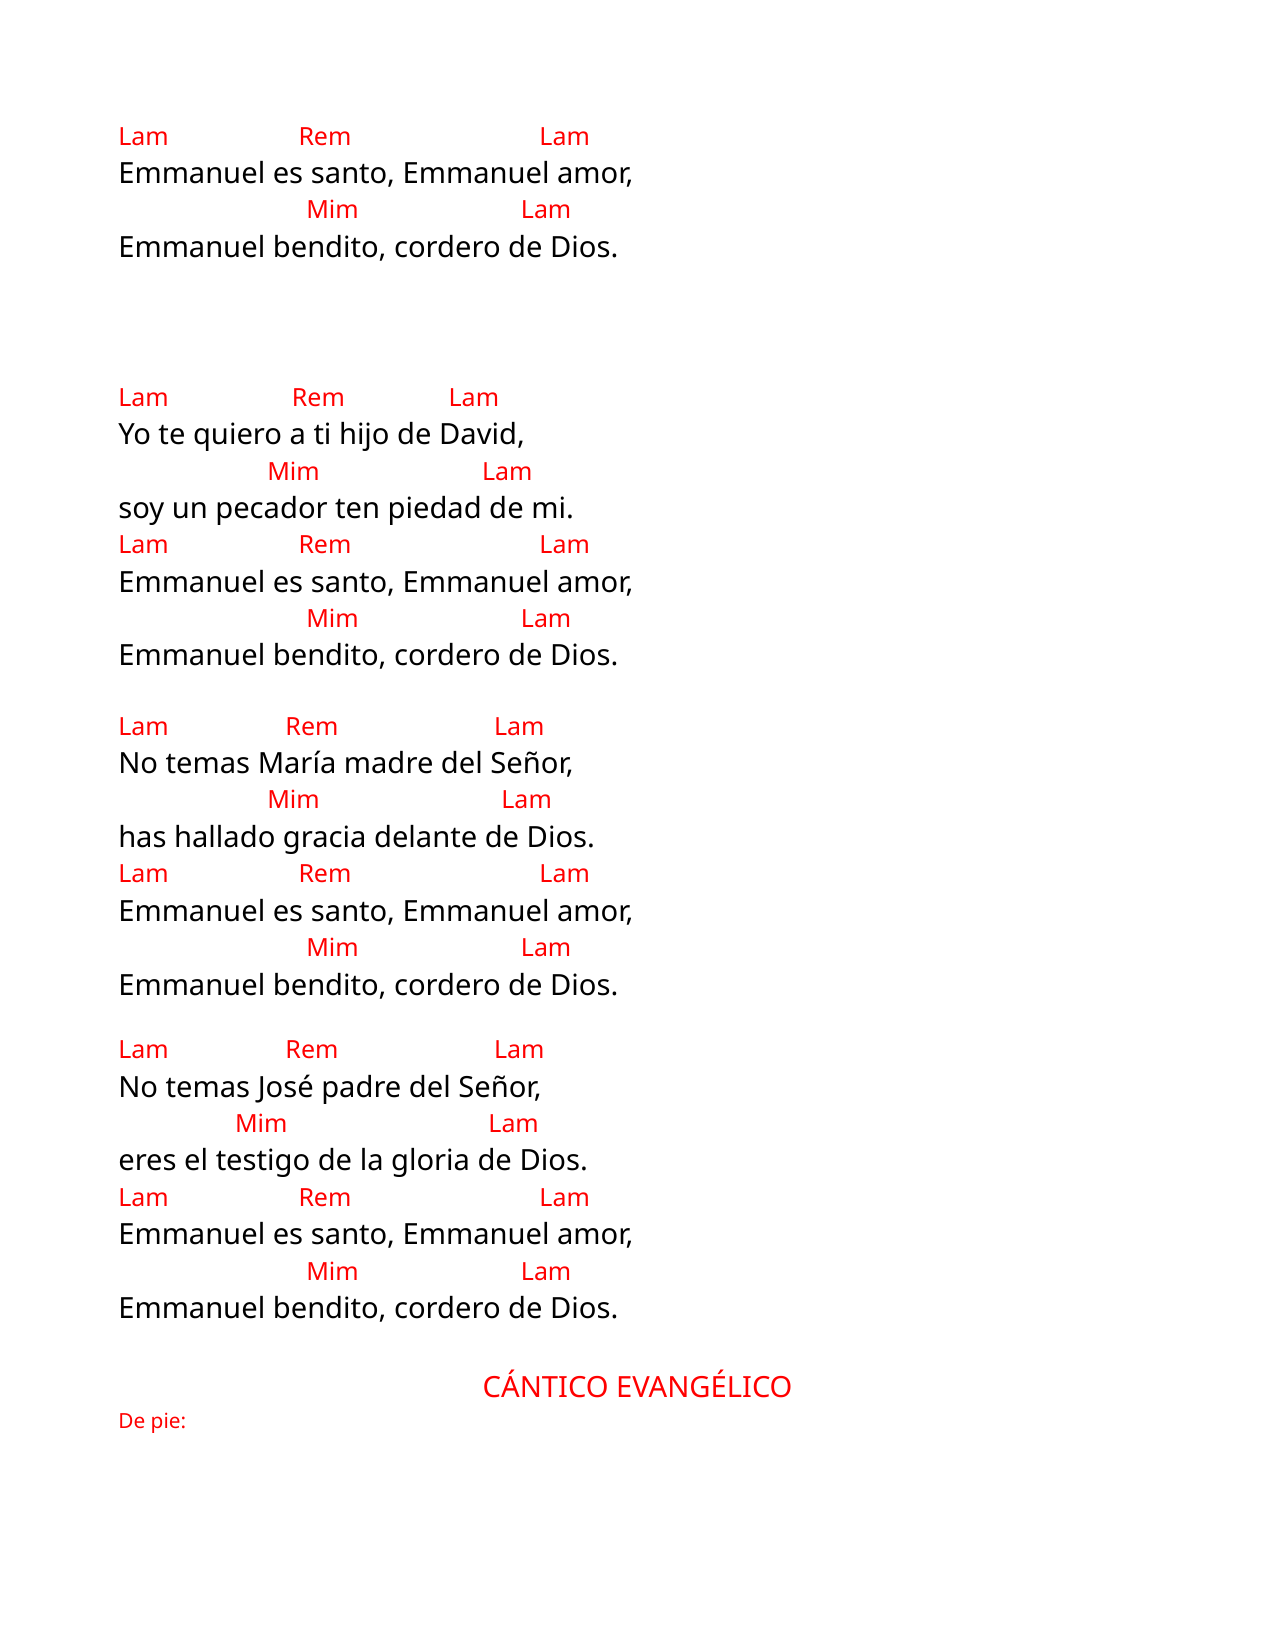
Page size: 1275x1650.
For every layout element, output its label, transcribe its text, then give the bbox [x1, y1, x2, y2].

text CÁNTICO EVANGÉLICO [118, 1367, 1157, 1406]
text Emmanuel es santo, Emmanuel amor, [118, 561, 1157, 601]
text Emmanuel bendito, cordero de Dios. [118, 635, 1157, 674]
text Lam Rem Lam [118, 708, 1157, 742]
text Yo te quiero a ti hijo de David, [118, 413, 1157, 453]
text Lam Rem Lam [118, 1179, 1157, 1213]
text Lam Rem Lam [118, 379, 1157, 413]
text Lam Rem Lam [118, 118, 1157, 152]
text No temas José padre del Señor, [118, 1066, 1157, 1106]
text Emmanuel es santo, Emmanuel amor, [118, 152, 1157, 192]
text Emmanuel es santo, Emmanuel amor, [118, 1213, 1157, 1253]
text Emmanuel bendito, cordero de Dios. [118, 1287, 1157, 1327]
text Mim Lam [118, 1253, 1157, 1287]
text Mim Lam [118, 1106, 1157, 1140]
text No temas María madre del Señor, [118, 742, 1157, 782]
text De pie: [118, 1406, 1157, 1435]
text Emmanuel es santo, Emmanuel amor, [118, 890, 1157, 930]
text Mim Lam [118, 601, 1157, 635]
text Lam Rem Lam [118, 527, 1157, 561]
text eres el testigo de la gloria de Dios. [118, 1140, 1157, 1179]
text Lam Rem Lam [118, 1032, 1157, 1066]
text soy un pecador ten piedad de mi. [118, 487, 1157, 527]
text Emmanuel bendito, cordero de Dios. [118, 226, 1157, 266]
text Emmanuel bendito, cordero de Dios. [118, 964, 1157, 1003]
text Mim Lam [118, 192, 1157, 226]
text Lam Rem Lam [118, 856, 1157, 890]
text Mim Lam [118, 782, 1157, 816]
text has hallado gracia delante de Dios. [118, 816, 1157, 856]
text Mim Lam [118, 930, 1157, 964]
text Mim Lam [118, 453, 1157, 487]
